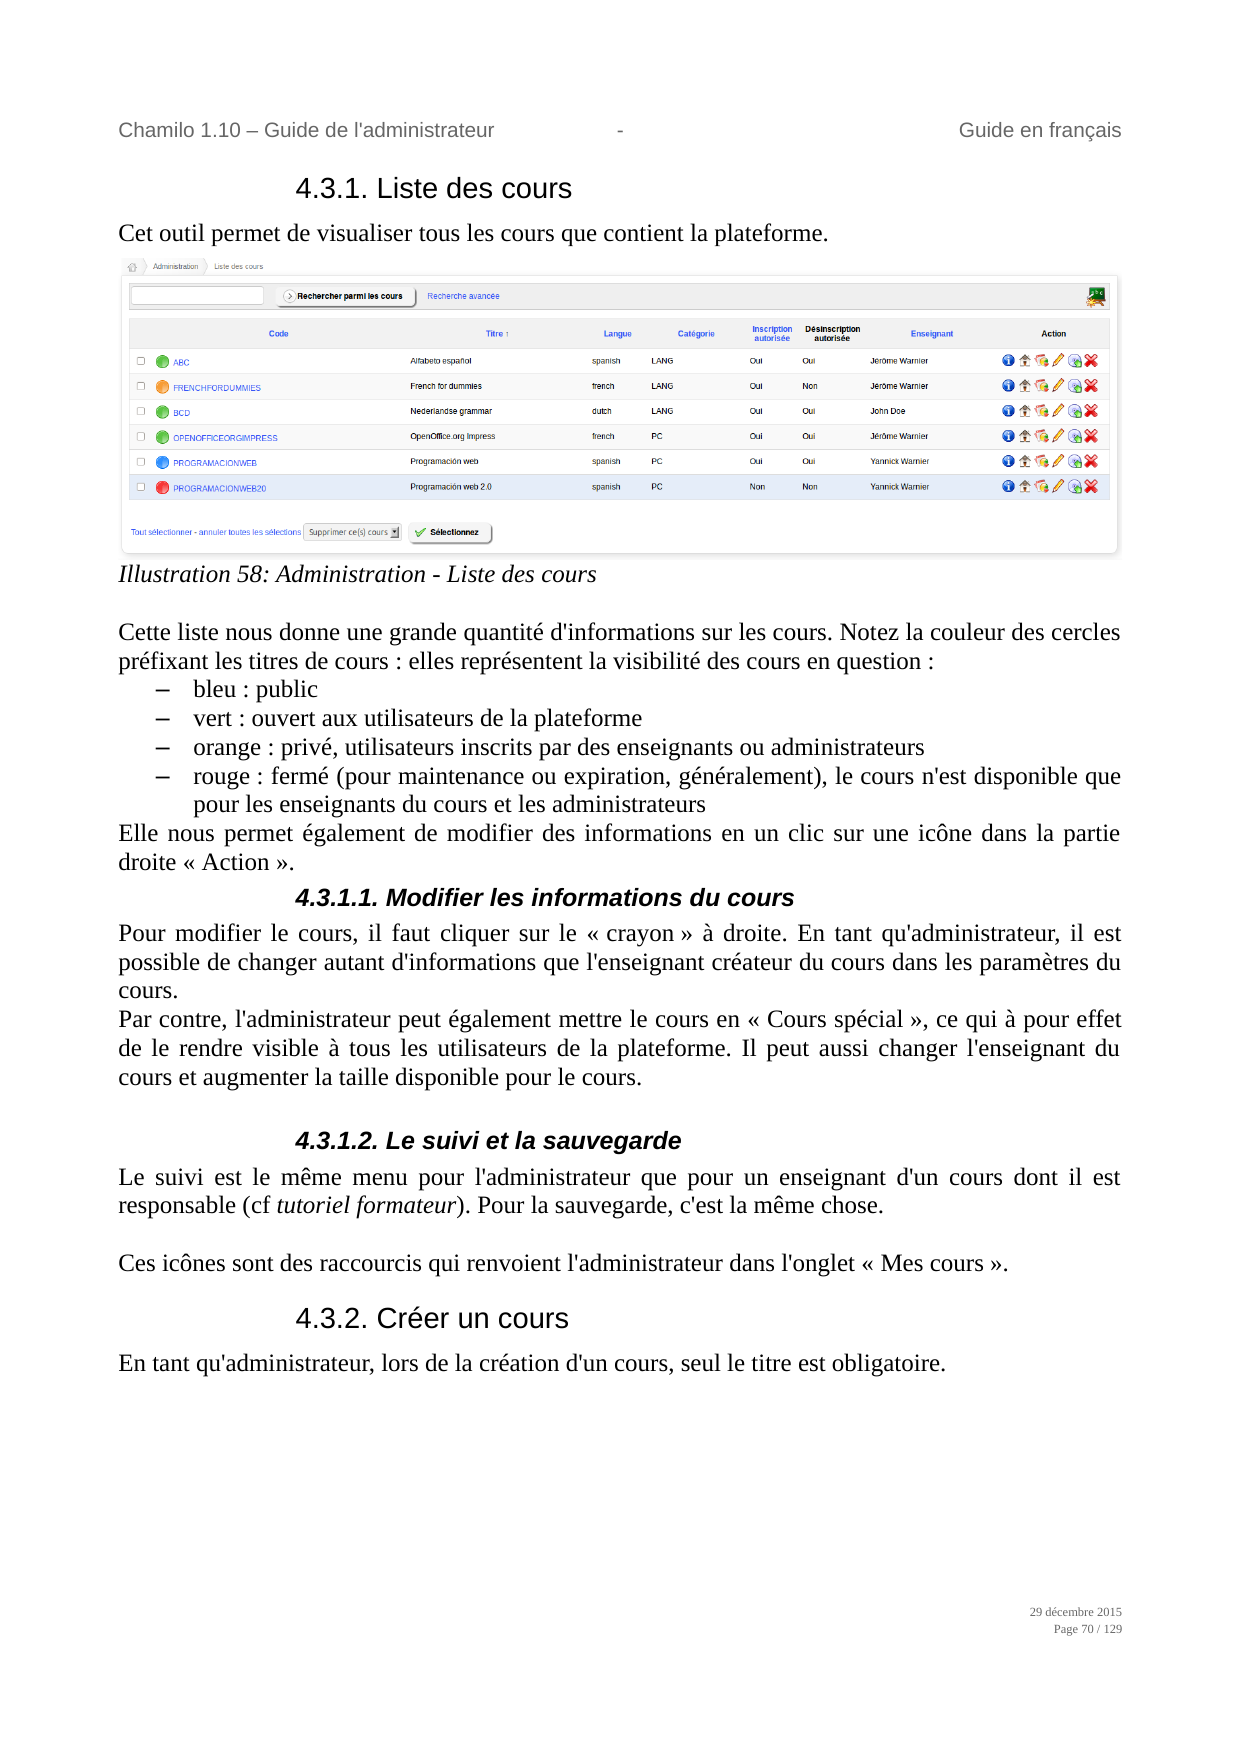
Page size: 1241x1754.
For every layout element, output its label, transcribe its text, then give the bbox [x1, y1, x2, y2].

list rouge : fermé (pour maintenance ou expiration, généralement), le cours n'est disponible que pour les enseignants du cours et les administrateurs [156, 761, 1122, 818]
subtitle Le suivi et la sauvegarde [295, 1126, 1122, 1155]
picture [118, 258, 1123, 560]
text Cet outil permet de visualiser tous les cours que contient la plateforme. [118, 218, 1122, 246]
list vert : ouvert aux utilisateurs de la plateforme [156, 703, 1122, 732]
text Par contre, l'administrateur peut également mettre le cours en « Cours spécial », ce qui à pour effet de le rendre visible à tous les utilisateurs de la plateforme. Il peut aussi changer l'enseignant du cours et augmenter la taille disponible pour le cours. [118, 1004, 1122, 1091]
list bleu : public [156, 674, 1122, 703]
list orange : privé, utilisateurs inscrits par des enseignants ou administrateurs [156, 732, 1122, 761]
text Illustration 58: Administration - Liste des cours [118, 560, 1122, 588]
text Le suivi est le même menu pour l'administrateur que pour un enseignant d'un cours dont il est responsable (cf tutoriel formateur). Pour la sauvegarde, c'est la même chose. [118, 1162, 1122, 1219]
subtitle Modifier les informations du cours [295, 883, 1122, 912]
text Pour modifier le cours, il faut cliquer sur le « crayon » à droite. En tant qu'administrateur, il est possible de changer autant d'informations que l'enseignant créateur du cours dans les paramètres du cours. [118, 918, 1122, 1004]
subtitle Liste des cours [295, 172, 1122, 205]
text Elle nous permet également de modifier des informations en un clic sur une icône dans la partie droite « Action ». [118, 818, 1122, 876]
text Cette liste nous donne une grande quantité d'informations sur les cours. Notez la couleur des cercles préfixant les titres de cours : elles représentent la visibilité des cours en question : [118, 617, 1122, 674]
text Ces icônes sont des raccourcis qui renvoient l'administrateur dans l'onglet « Mes cours ». [118, 1248, 1122, 1277]
text En tant qu'administrateur, lors de la création d'un cours, seul le titre est obligatoire. [118, 1348, 1122, 1376]
subtitle Créer un cours [295, 1302, 1122, 1335]
